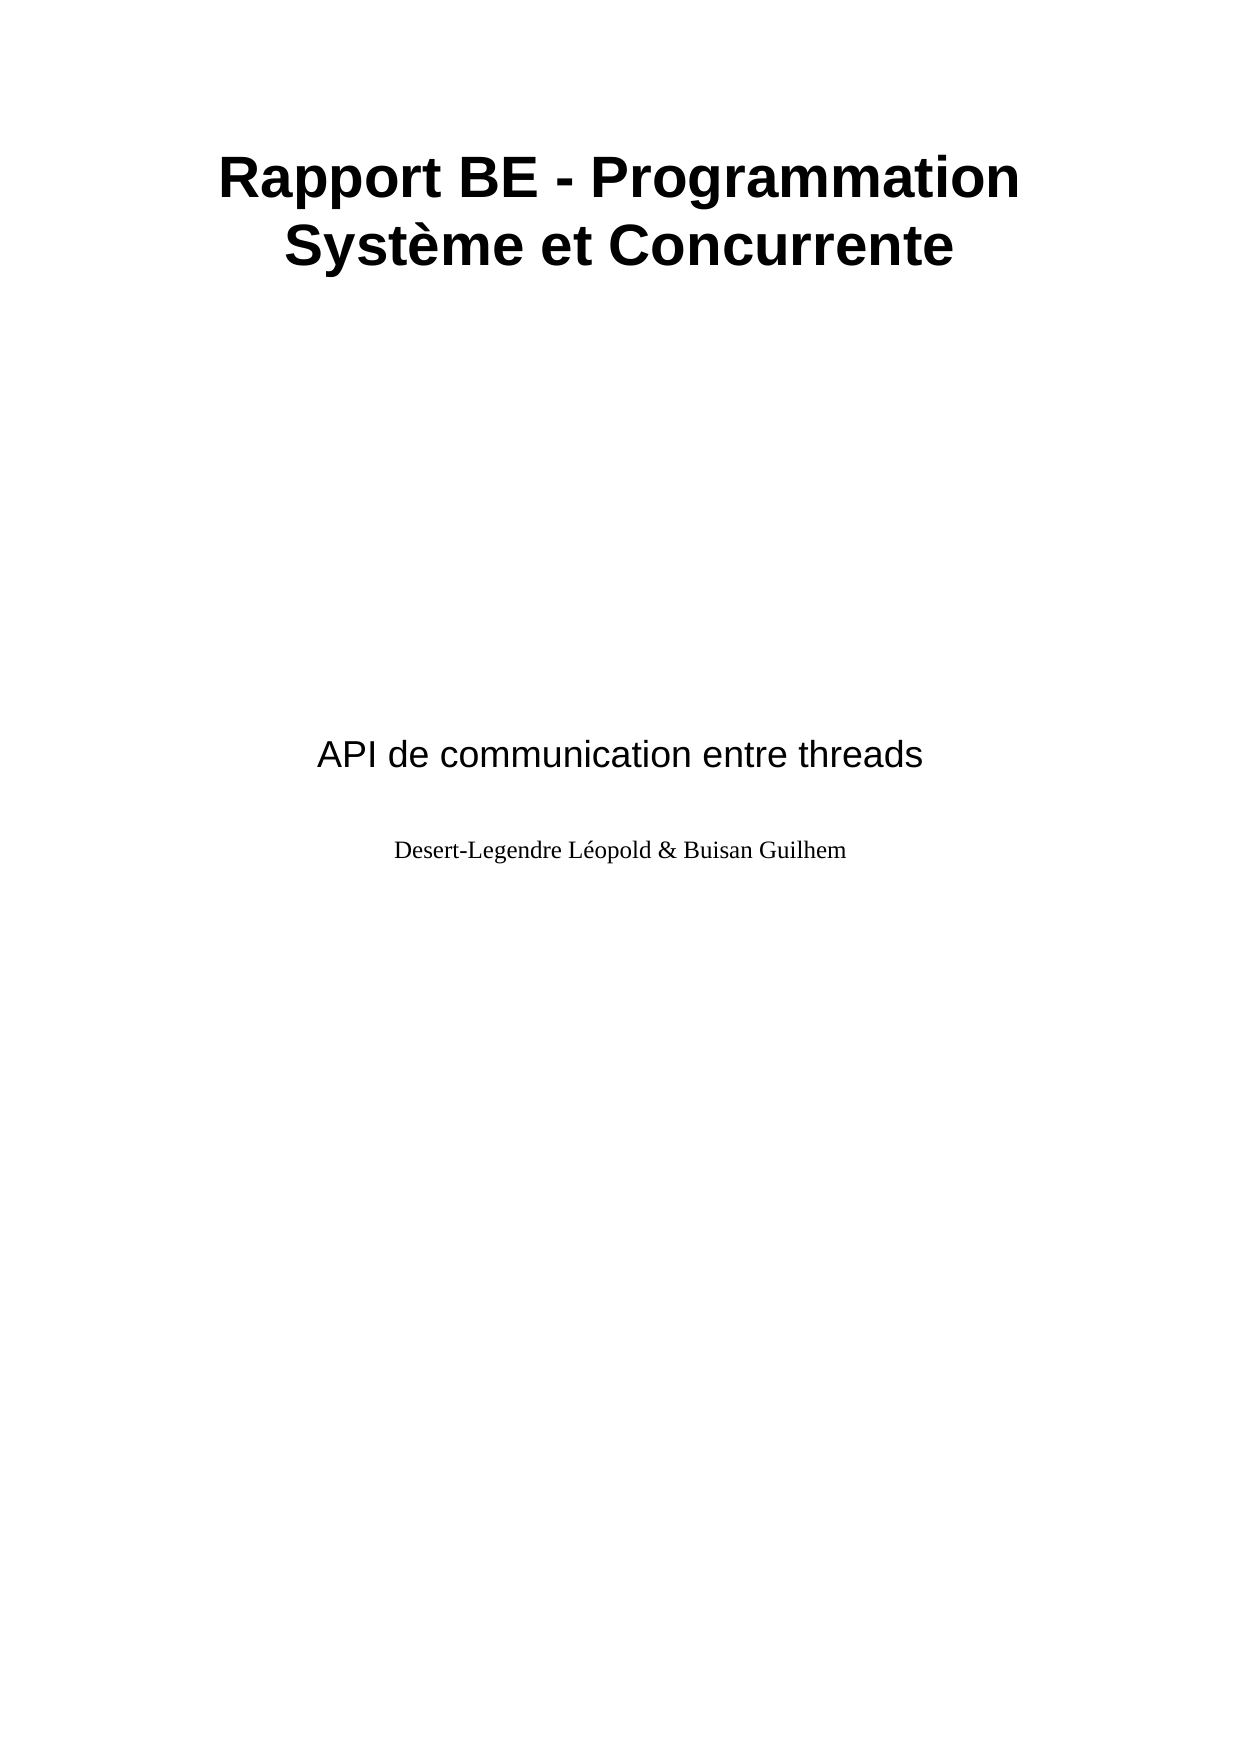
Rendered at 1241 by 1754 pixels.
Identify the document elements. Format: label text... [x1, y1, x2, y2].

subtitle API de communication entre threads [118, 732, 1122, 775]
text Desert-Legendre Léopold & Buisan Guilhem [118, 836, 1122, 864]
title Rapport BE - Programmation Système et Concurrente [118, 143, 1122, 277]
